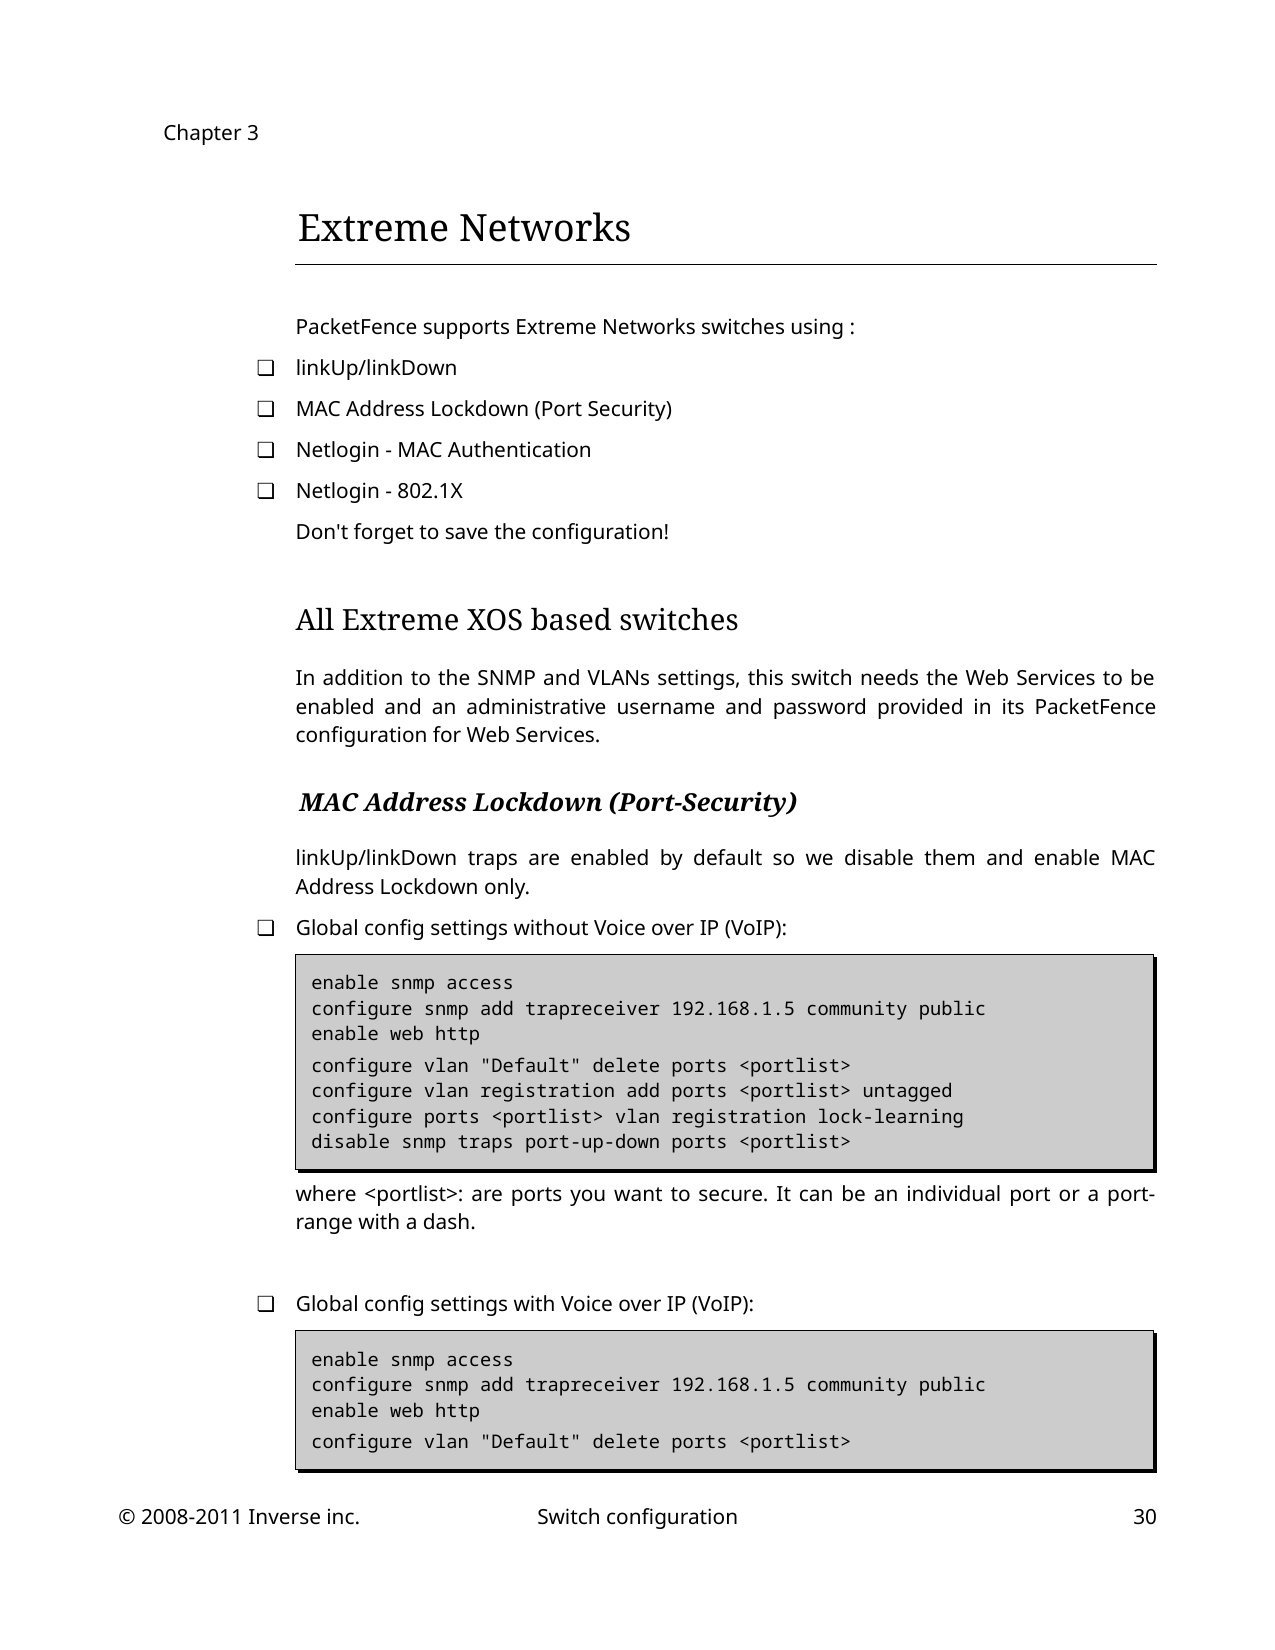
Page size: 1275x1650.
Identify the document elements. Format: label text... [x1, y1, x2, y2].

subtitle MAC Address Lockdown (Port-Security) [262, 785, 1157, 819]
text PacketFence supports Extreme Networks switches using : [295, 312, 1157, 341]
list ❏ MAC Address Lockdown (Port Security) [256, 394, 1157, 423]
text configure vlan "Default" delete ports <portlist> [296, 1413, 1153, 1469]
list ❏ Netlogin - MAC Authentication [256, 435, 1157, 464]
subtitle All Extreme XOS based switches [295, 599, 1157, 639]
list ❏ Netlogin - 802.1X [256, 476, 1157, 505]
list ❏ Global config settings without Voice over IP (VoIP): [256, 913, 1157, 941]
list ❏ linkUp/linkDown [256, 353, 1157, 382]
text Don't forget to save the configuration! [295, 517, 1157, 546]
text In addition to the SNMP and VLANs settings, this switch needs the Web Services to be enabled and an administrative username and password provided in its PacketFence configuration for Web Services. [295, 663, 1157, 749]
list ❏ Global config settings with Voice over IP (VoIP): [256, 1289, 1157, 1318]
text linkUp/linkDown traps are enabled by default so we disable them and enable MAC Address Lockdown only. [295, 843, 1157, 900]
text enable snmp access configure snmp add trapreceiver 192.168.1.5 community public enable web http [296, 955, 1153, 1036]
text where <portlist>: are ports you want to secure. It can be an individual port or a port-range with a dash. [295, 1179, 1157, 1236]
text enable snmp access configure snmp add trapreceiver 192.168.1.5 community public enable web http [296, 1331, 1153, 1413]
subtitle Extreme Networks [295, 201, 1157, 264]
text configure vlan "Default" delete ports <portlist> configure vlan registration add ports <portlist> untagged configure ports <portlist> vlan registration lock-learning disable snmp traps port-up-down ports <portlist> [296, 1036, 1153, 1169]
